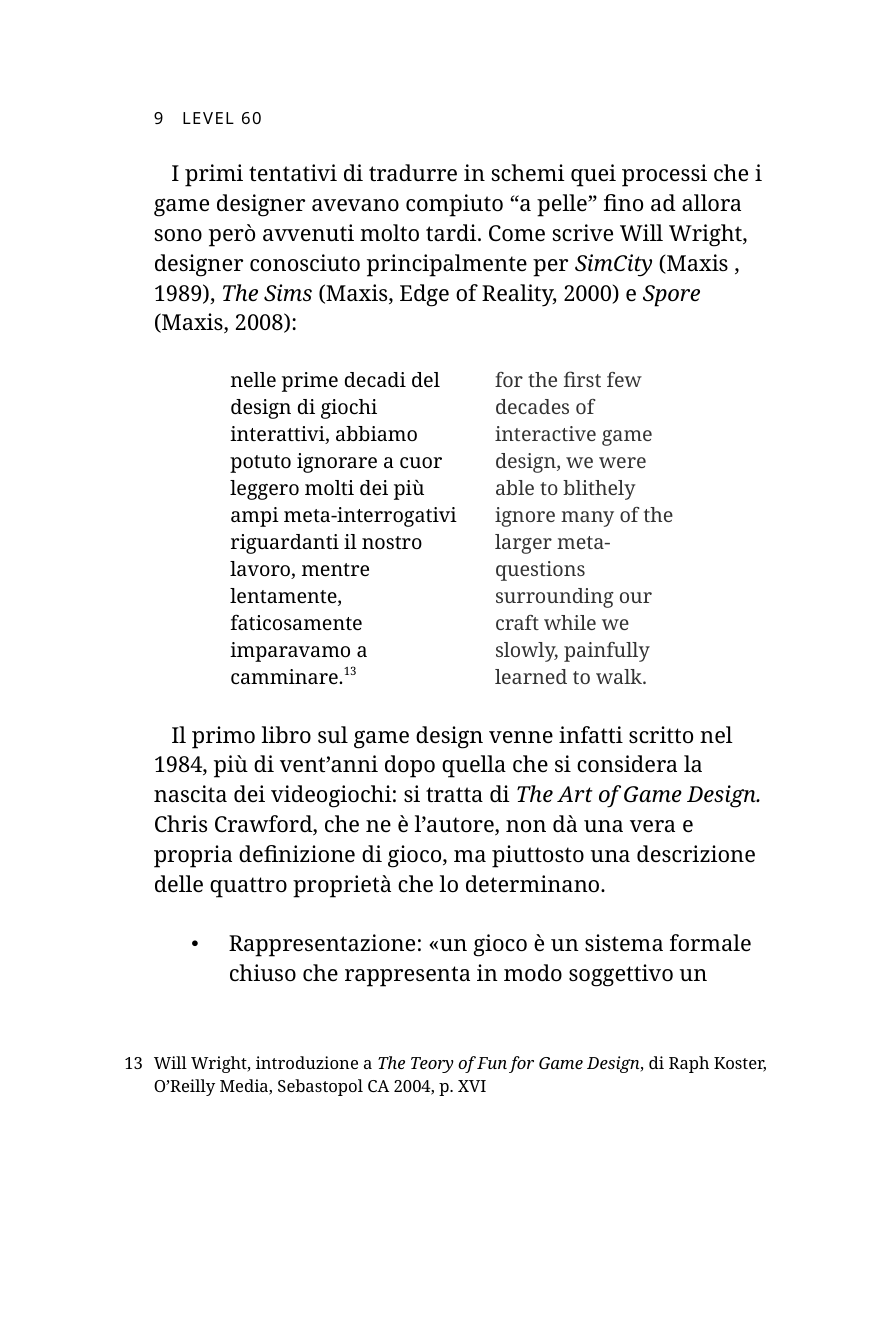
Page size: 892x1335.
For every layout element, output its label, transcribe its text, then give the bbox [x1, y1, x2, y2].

text Il primo libro sul game design venne infatti scritto nel 1984, più di vent’anni dopo quella che si considera la nascita dei videogiochi: si tratta di The Art of Game Design. Chris Crawford, che ne è l’autore, non dà una vera e propria definizione di gioco, ma piuttosto una descrizione delle quattro proprietà che lo determinano. [153, 720, 768, 898]
table_header for the first few decades of interactive game design, we were able to blithely ignore many of the larger meta-questions surrounding our craft while we slowly, painfully learned to walk. [477, 337, 697, 720]
text I primi tentativi di tradurre in schemi quei processi che i game designer avevano compiuto “a pelle” fino ad allora sono però avvenuti molto tardi. Come scrive Will Wright, designer conosciuto principalmente per SimCity (Maxis , 1989), The Sims (Maxis, Edge of Reality, 2000) e Spore (Maxis, 2008): [153, 158, 768, 337]
list Rappresentazione: «un gioco è un sistema formale chiuso che rappresenta in modo soggettivo un [191, 928, 768, 1018]
table_header nelle prime decadi del design di giochi interattivi, abbiamo potuto ignorare a cuor leggero molti dei più ampi meta-interrogativi riguardanti il nostro lavoro, mentre lentamente, faticosamente imparavamo a camminare. [224, 337, 477, 720]
